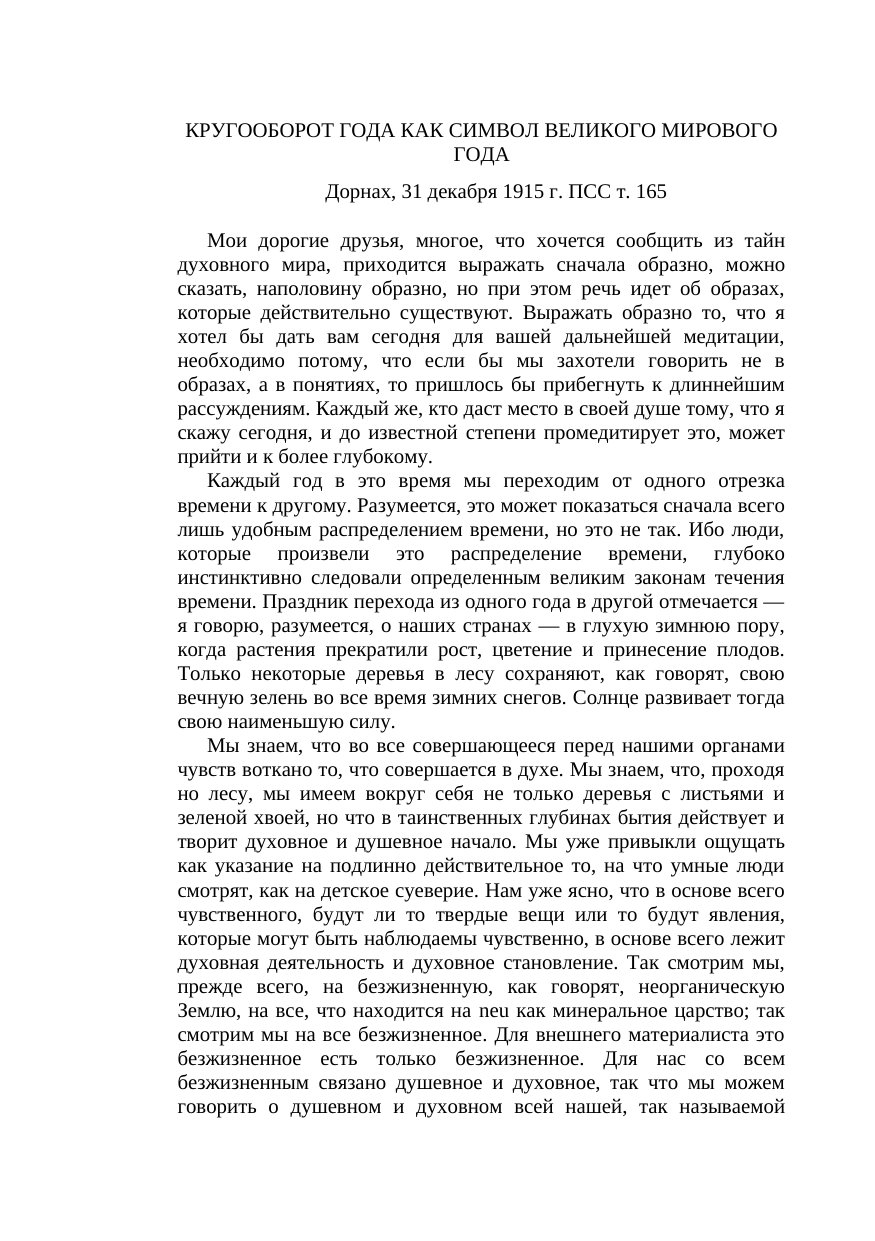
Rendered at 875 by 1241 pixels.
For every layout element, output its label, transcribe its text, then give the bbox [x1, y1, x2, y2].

text КРУГООБОРОТ ГОДА КАК СИМВОЛ ВЕЛИКОГО МИРОВОГО ГОДА [177, 118, 786, 166]
text Каждый год в это время мы переходим от одного отрезка времени к другому. Разумеется, это может показаться сначала всего лишь удобным распределением времени, но это не так. Ибо люди, которые произвели это распределение времени, глубоко инстинктивно следовали определенным великим законам течения времени. Праздник перехода из одного года в другой отмечается — я говорю, разумеется, о наших странах — в глухую зимнюю пору, когда растения прекратили рост, цветение и принесение плодов. Только некоторые деревья в лесу сохраняют, как говорят, свою вечную зелень во все время зимних снегов. Солнце развивает тогда свою наименьшую силу. [177, 468, 786, 733]
text Мы знаем, что во все совершающееся перед нашими органами чувств воткано то, что совершается в духе. Мы знаем, что, проходя но лесу, мы имеем вокруг себя не только деревья с листьями и зеленой хвоей, но что в таинственных глубинах бытия действует и творит духовное и душевное начало. Мы уже привыкли ощущать как указание на подлинно действительное то, на что умные люди смотрят, как на детское суеверие. Нам уже ясно, что в основе всего чувственного, будут ли то твердые вещи или то будут явления, которые могут быть наблюдаемы чувственно, в основе всего лежит духовная деятельность и духовное становление. Так смотрим мы, прежде всего, на безжизненную, как говорят, неорганическую Землю, на все, что находится на neu как минеральное царство; так смотрим мы на все безжизненное. Для внешнего материалиста это безжизненное есть только безжизненное. Для нас со всем безжизненным связано душевное и духовное, так что мы можем говорить о душевном и духовном всей нашей, так называемой [177, 733, 786, 1118]
text Дорнах, 31 декабря 1915 г. ПСС т. 165 [177, 179, 786, 203]
text Мои дорогие друзья, многое, что хочется сообщить из тайн духовного мира, приходится выражать сначала образно, можно сказать, наполовину образно, но при этом речь идет об образах, которые действительно существуют. Выражать образно то, что я хотел бы дать вам сегодня для вашей дальнейшей медитации, необходимо потому, что если бы мы захотели говорить не в образах, а в понятиях, то пришлось бы прибегнуть к длиннейшим рассуждениям. Каждый же, кто даст место в своей душе тому, что я скажу сегодня, и до известной степени промедитирует это, может прийти и к более глубокому. [177, 228, 786, 468]
